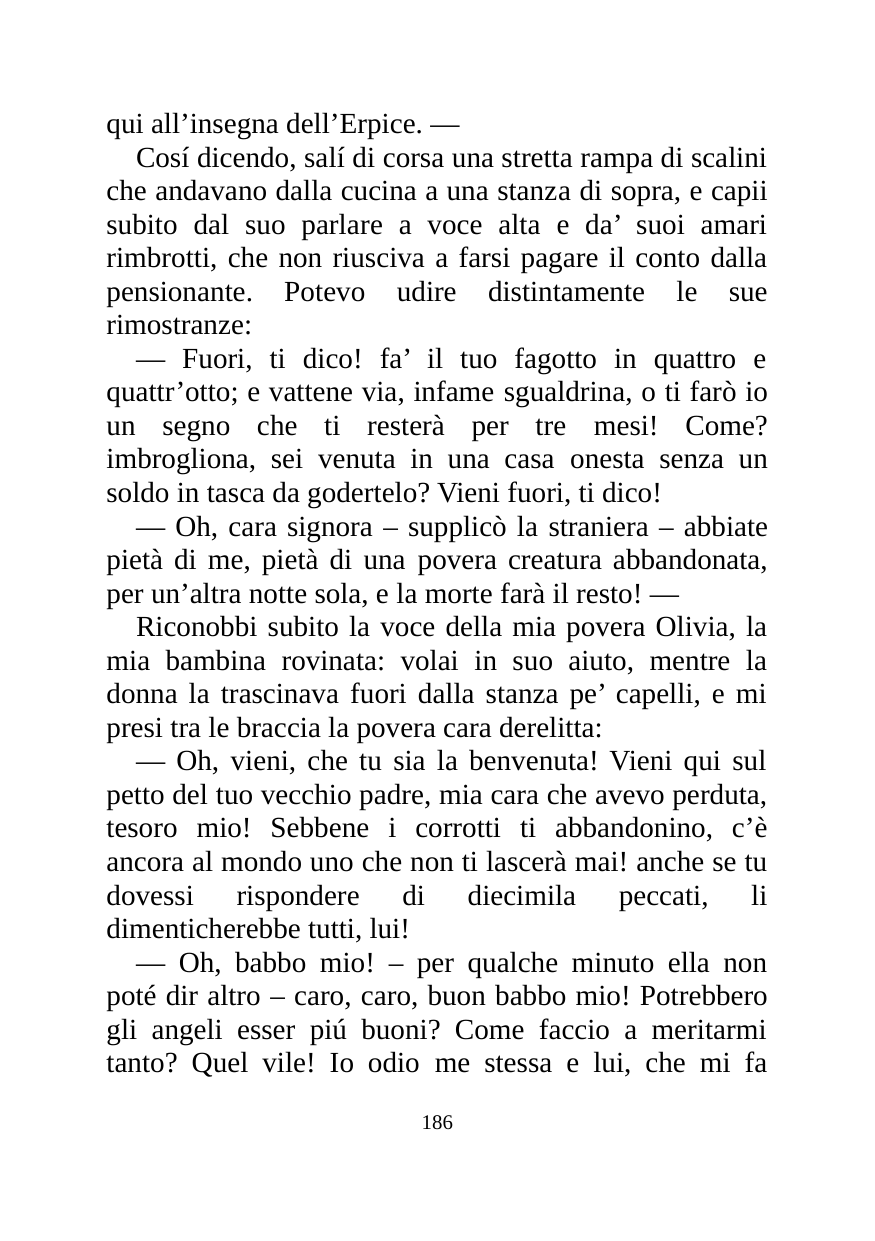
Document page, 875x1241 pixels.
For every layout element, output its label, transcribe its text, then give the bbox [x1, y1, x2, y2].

text — Oh, babbo mio! – per qualche minuto ella non poté dir altro – caro, caro, buon babbo mio! Potrebbero gli angeli esser piú buoni? Come faccio a meritarmi tanto? Quel vile! Io odio me stessa e lui, che mi fa [106, 945, 768, 1079]
text Cosí dicendo, salí di corsa una stretta rampa di scalini che andavano dalla cucina a una stanza di sopra, e capii subito dal suo parlare a voce alta e da’ suoi amari rimbrotti, che non riusciva a farsi pagare il conto dalla pensionante. Potevo udire distintamente le sue rimostranze: [106, 140, 768, 341]
text Riconobbi subito la voce della mia povera Olivia, la mia bambina rovinata: volai in suo aiuto, mentre la donna la trascinava fuori dalla stanza pe’ capelli, e mi presi tra le braccia la povera cara derelitta: [106, 609, 768, 743]
text — Oh, cara signora – supplicò la straniera – abbiate pietà di me, pietà di una povera creatura abbandonata, per un’altra notte sola, e la morte farà il resto! — [106, 509, 768, 609]
text qui all’insegna dell’Erpice. — [106, 106, 768, 140]
text — Oh, vieni, che tu sia la benvenuta! Vieni qui sul petto del tuo vecchio padre, mia cara che avevo perduta, tesoro mio! Sebbene i corrotti ti abbandonino, c’è ancora al mondo uno che non ti lascerà mai! anche se tu dovessi rispondere di diecimila peccati, li dimenticherebbe tutti, lui! [106, 743, 768, 945]
text — Fuori, ti dico! fa’ il tuo fagotto in quattro e quattr’otto; e vattene via, infame sgualdrina, o ti farò io un segno che ti resterà per tre mesi! Come? imbrogliona, sei venuta in una casa onesta senza un soldo in tasca da godertelo? Vieni fuori, ti dico! [106, 341, 768, 509]
